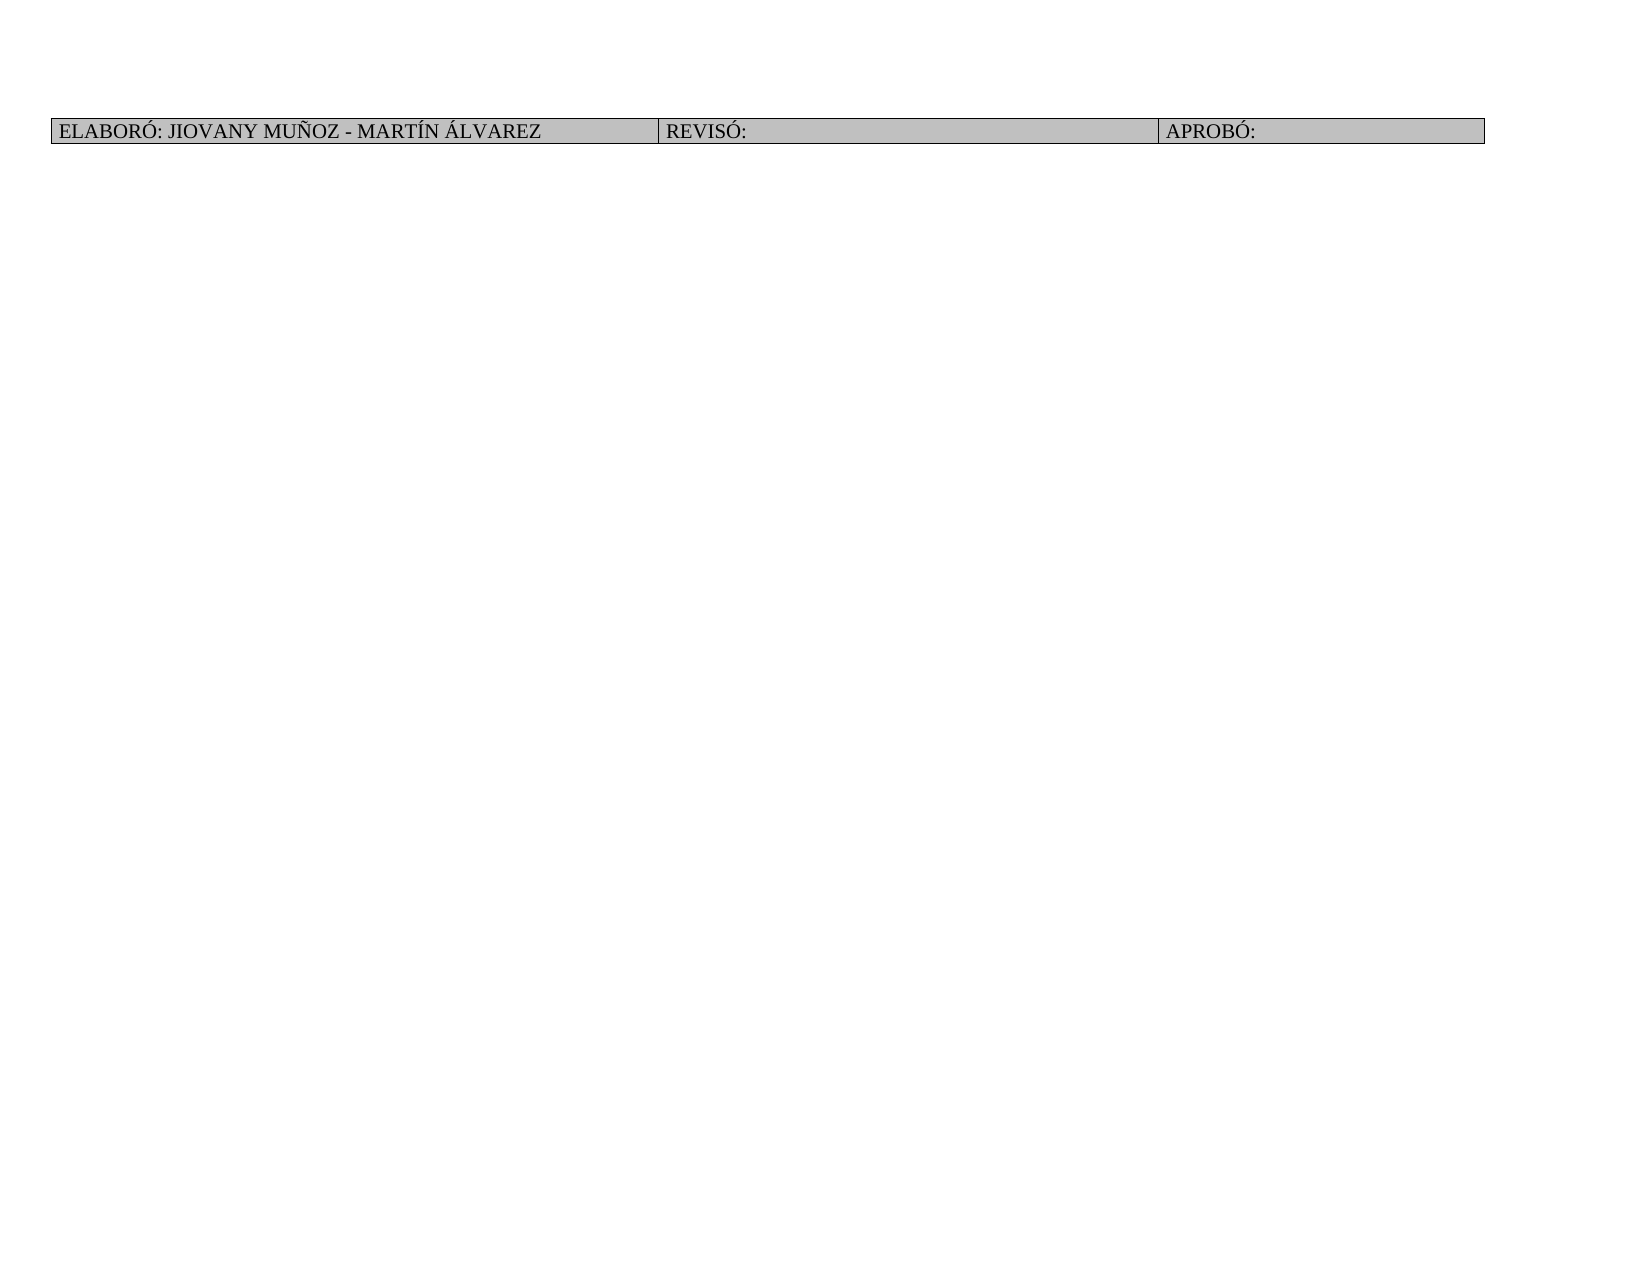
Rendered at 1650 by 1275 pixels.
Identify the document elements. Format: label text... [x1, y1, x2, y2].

table_cell APROBÓ: [1159, 119, 1484, 143]
table_cell ELABORÓ: JIOVANY MUÑOZ - MARTÍN ÁLVAREZ [52, 119, 658, 143]
table_cell REVISÓ: [659, 119, 1158, 143]
